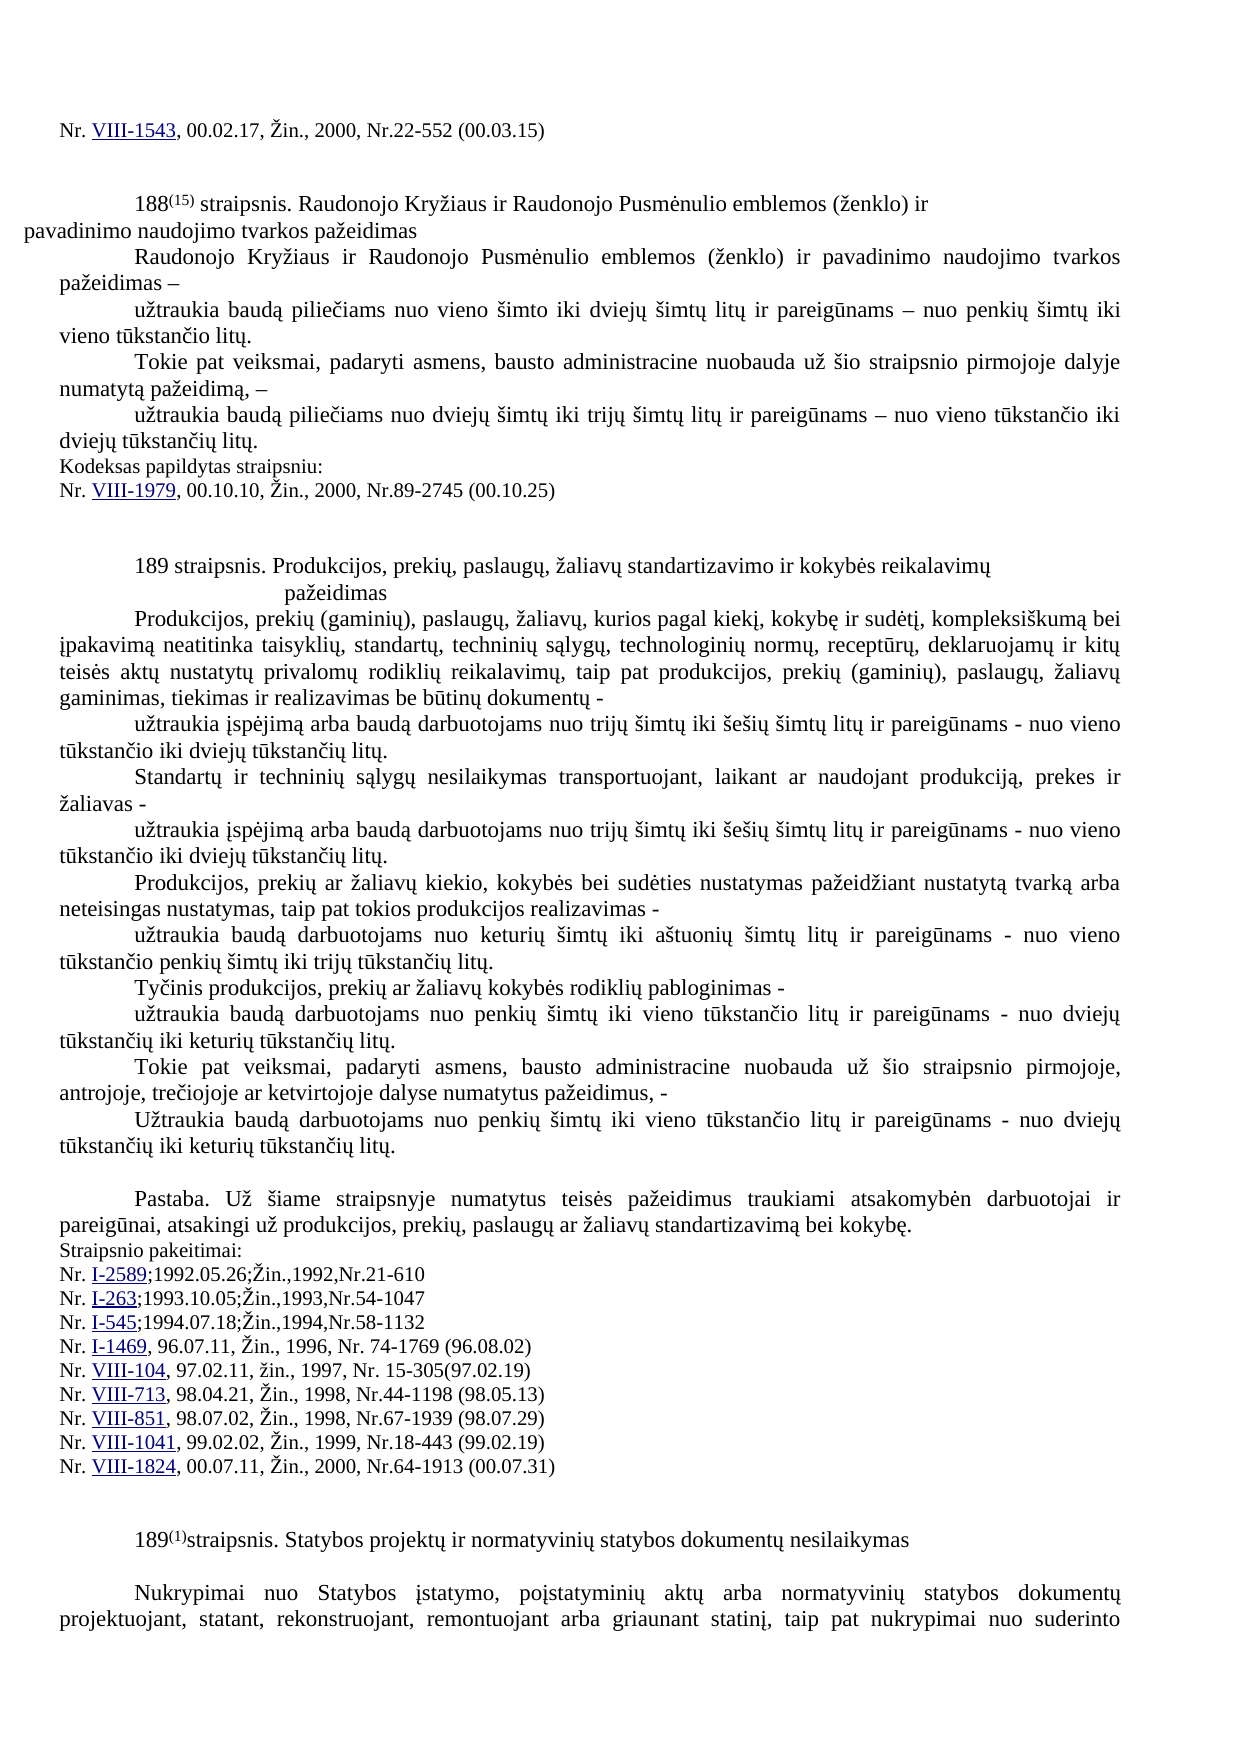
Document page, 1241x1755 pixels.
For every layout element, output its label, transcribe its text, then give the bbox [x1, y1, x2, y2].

text užtraukia baudą darbuotojams nuo penkių šimtų iki vieno tūkstančio litų ir pareigūnams - nuo dviejų tūkstančių iki keturių tūkstančių litų. [59, 1000, 1122, 1053]
text pavadinimo naudojimo tvarkos pažeidimas [23, 217, 1122, 243]
text Produkcijos, prekių (gaminių), paslaugų, žaliavų, kurios pagal kiekį, kokybę ir sudėtį, kompleksiškumą bei įpakavimą neatitinka taisyklių, standartų, techninių sąlygų, technologinių normų, receptūrų, deklaruojamų ir kitų teisės aktų nustatytų privalomų rodiklių reikalavimų, taip pat produkcijos, prekių (gaminių), paslaugų, žaliavų gaminimas, tiekimas ir realizavimas be būtinų dokumentų - [59, 605, 1122, 711]
text Nr. I-1469, 96.07.11, Žin., 1996, Nr. 74-1769 (96.08.02) [59, 1334, 1122, 1358]
text Straipsnio pakeitimai: [59, 1238, 1122, 1262]
text užtraukia baudą piliečiams nuo dviejų šimtų iki trijų šimtų litų ir pareigūnams – nuo vieno tūkstančio iki dviejų tūkstančių litų. [59, 401, 1122, 454]
text pažeidimas [284, 579, 1122, 605]
text Kodeksas papildytas straipsniu: [59, 454, 1122, 478]
text Tokie pat veiksmai, padaryti asmens, bausto administracine nuobauda už šio straipsnio pirmojoje, antrojoje, trečiojoje ar ketvirtojoje dalyse numatytus pažeidimus, - [59, 1053, 1122, 1106]
text 189 straipsnis. Produkcijos, prekių, paslaugų, žaliavų standartizavimo ir kokybės reikalavimų [134, 552, 1122, 579]
text Nr. VIII-1543, 00.02.17, Žin., 2000, Nr.22-552 (00.03.15) [59, 118, 1122, 142]
text Nr. VIII-1979, 00.10.10, Žin., 2000, Nr.89-2745 (00.10.25) [59, 478, 1122, 502]
text Nr. I-545;1994.07.18;Žin.,1994,Nr.58-1132 [59, 1310, 1122, 1334]
text užtraukia įspėjimą arba baudą darbuotojams nuo trijų šimtų iki šešių šimtų litų ir pareigūnams - nuo vieno tūkstančio iki dviejų tūkstančių litų. [59, 711, 1122, 763]
text Raudonojo Kryžiaus ir Raudonojo Pusmėnulio emblemos (ženklo) ir pavadinimo naudojimo tvarkos pažeidimas – [59, 243, 1122, 296]
text Nr. VIII-1824, 00.07.11, Žin., 2000, Nr.64-1913 (00.07.31) [59, 1454, 1122, 1478]
text Nr. VIII-851, 98.07.02, Žin., 1998, Nr.67-1939 (98.07.29) [59, 1406, 1122, 1430]
text Nr. I-263;1993.10.05;Žin.,1993,Nr.54-1047 [59, 1286, 1122, 1310]
text 189(1)straipsnis. Statybos projektų ir normatyvinių statybos dokumentų nesilaikymas [59, 1526, 1122, 1553]
text Nr. VIII-713, 98.04.21, Žin., 1998, Nr.44-1198 (98.05.13) [59, 1382, 1122, 1406]
text Užtraukia baudą darbuotojams nuo penkių šimtų iki vieno tūkstančio litų ir pareigūnams - nuo dviejų tūkstančių iki keturių tūkstančių litų. [59, 1106, 1122, 1158]
text Nukrypimai nuo Statybos įstatymo, poįstatyminių aktų arba normatyvinių statybos dokumentų projektuojant, statant, rekonstruojant, remontuojant arba griaunant statinį, taip pat nukrypimai nuo suderinto [59, 1579, 1122, 1632]
text 188(15) straipsnis. Raudonojo Kryžiaus ir Raudonojo Pusmėnulio emblemos (ženklo) ir [134, 190, 1122, 217]
text Nr. VIII-1041, 99.02.02, Žin., 1999, Nr.18-443 (99.02.19) [59, 1430, 1122, 1454]
text užtraukia įspėjimą arba baudą darbuotojams nuo trijų šimtų iki šešių šimtų litų ir pareigūnams - nuo vieno tūkstančio iki dviejų tūkstančių litų. [59, 816, 1122, 869]
text Pastaba. Už šiame straipsnyje numatytus teisės pažeidimus traukiami atsakomybėn darbuotojai ir pareigūnai, atsakingi už produkcijos, prekių, paslaugų ar žaliavų standartizavimą bei kokybę. [59, 1185, 1122, 1238]
text Produkcijos, prekių ar žaliavų kiekio, kokybės bei sudėties nustatymas pažeidžiant nustatytą tvarką arba neteisingas nustatymas, taip pat tokios produkcijos realizavimas - [59, 869, 1122, 921]
text Standartų ir techninių sąlygų nesilaikymas transportuojant, laikant ar naudojant produkciją, prekes ir žaliavas - [59, 763, 1122, 816]
text Tokie pat veiksmai, padaryti asmens, bausto administracine nuobauda už šio straipsnio pirmojoje dalyje numatytą pažeidimą, – [59, 348, 1122, 401]
text užtraukia baudą darbuotojams nuo keturių šimtų iki aštuonių šimtų litų ir pareigūnams - nuo vieno tūkstančio penkių šimtų iki trijų tūkstančių litų. [59, 921, 1122, 974]
text užtraukia baudą piliečiams nuo vieno šimto iki dviejų šimtų litų ir pareigūnams – nuo penkių šimtų iki vieno tūkstančio litų. [59, 296, 1122, 348]
text Nr. I-2589;1992.05.26;Žin.,1992,Nr.21-610 [59, 1262, 1122, 1286]
text Tyčinis produkcijos, prekių ar žaliavų kokybės rodiklių pabloginimas - [59, 974, 1122, 1000]
text Nr. VIII-104, 97.02.11, žin., 1997, Nr. 15-305(97.02.19) [59, 1358, 1122, 1382]
